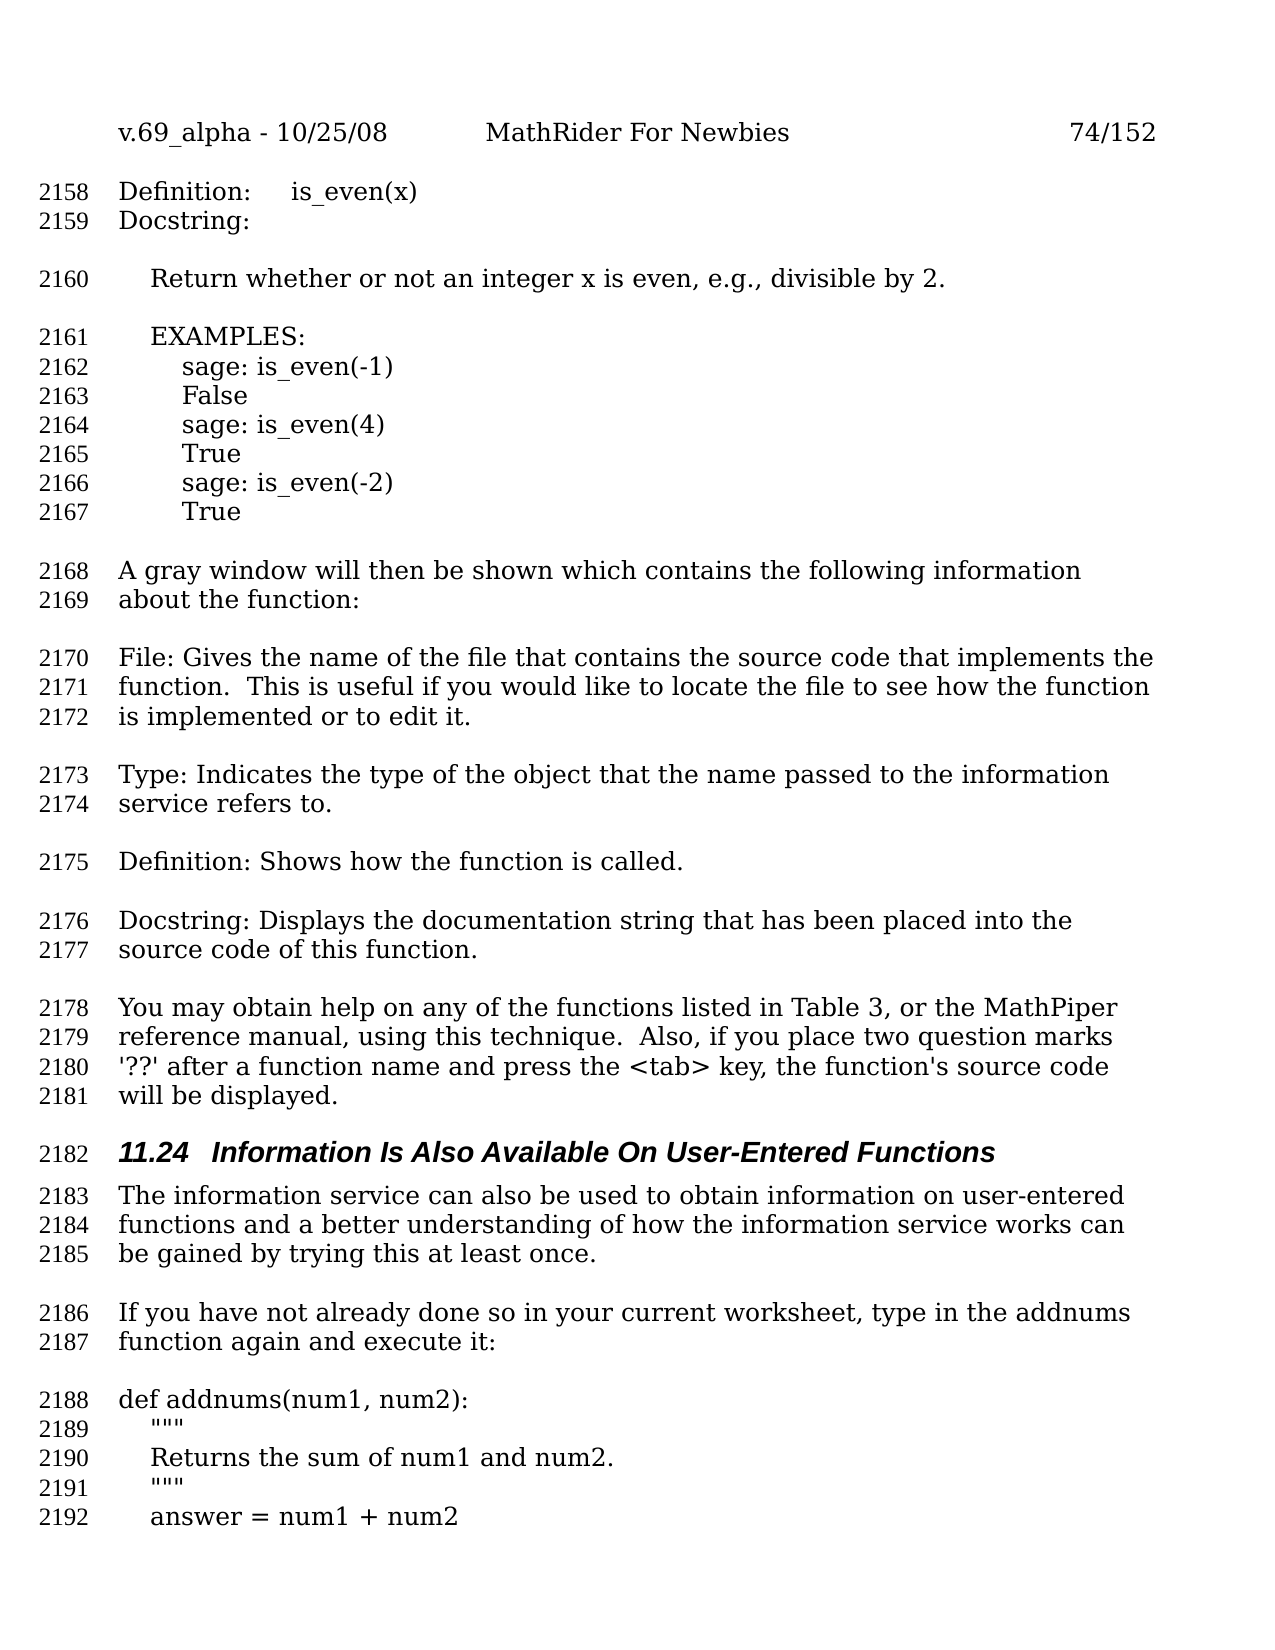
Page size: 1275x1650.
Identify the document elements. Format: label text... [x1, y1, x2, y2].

text Docstring: Displays the documentation string that has been placed into the source code of this function. [118, 906, 1157, 964]
text Definition: is_even(x) [118, 177, 1157, 206]
text File: Gives the name of the file that contains the source code that implements the function. This is useful if you would like to locate the file to see how the function is implemented or to edit it. [118, 643, 1157, 731]
text sage: is_even(-1) [118, 352, 1157, 381]
subtitle Information Is Also Available On User-Entered Functions [118, 1135, 1157, 1169]
text Definition: Shows how the function is called. [118, 848, 1157, 877]
text True [118, 498, 1157, 527]
text answer = num1 + num2 [118, 1502, 1157, 1531]
text Returns the sum of num1 and num2. [118, 1444, 1157, 1473]
text False [118, 381, 1157, 410]
text A gray window will then be shown which contains the following information about the function: [118, 556, 1157, 614]
text sage: is_even(4) [118, 410, 1157, 439]
text True [118, 439, 1157, 468]
text """ [118, 1473, 1157, 1502]
text """ [118, 1414, 1157, 1444]
text sage: is_even(-2) [118, 468, 1157, 498]
text Type: Indicates the type of the object that the name passed to the information service refers to. [118, 760, 1157, 818]
text EXAMPLES: [118, 323, 1157, 352]
text Return whether or not an integer x is even, e.g., divisible by 2. [118, 264, 1157, 293]
text Docstring: [118, 206, 1157, 235]
text The information service can also be used to obtain information on user-entered functions and a better understanding of how the information service works can be gained by trying this at least once. [118, 1181, 1157, 1269]
text def addnums(num1, num2): [118, 1385, 1157, 1414]
text If you have not already done so in your current worksheet, type in the addnums function again and execute it: [118, 1298, 1157, 1356]
text You may obtain help on any of the functions listed in Table 3, or the MathPiper reference manual, using this technique. Also, if you place two question marks '??' after a function name and press the <tab> key, the function's source code will be displayed. [118, 993, 1157, 1110]
